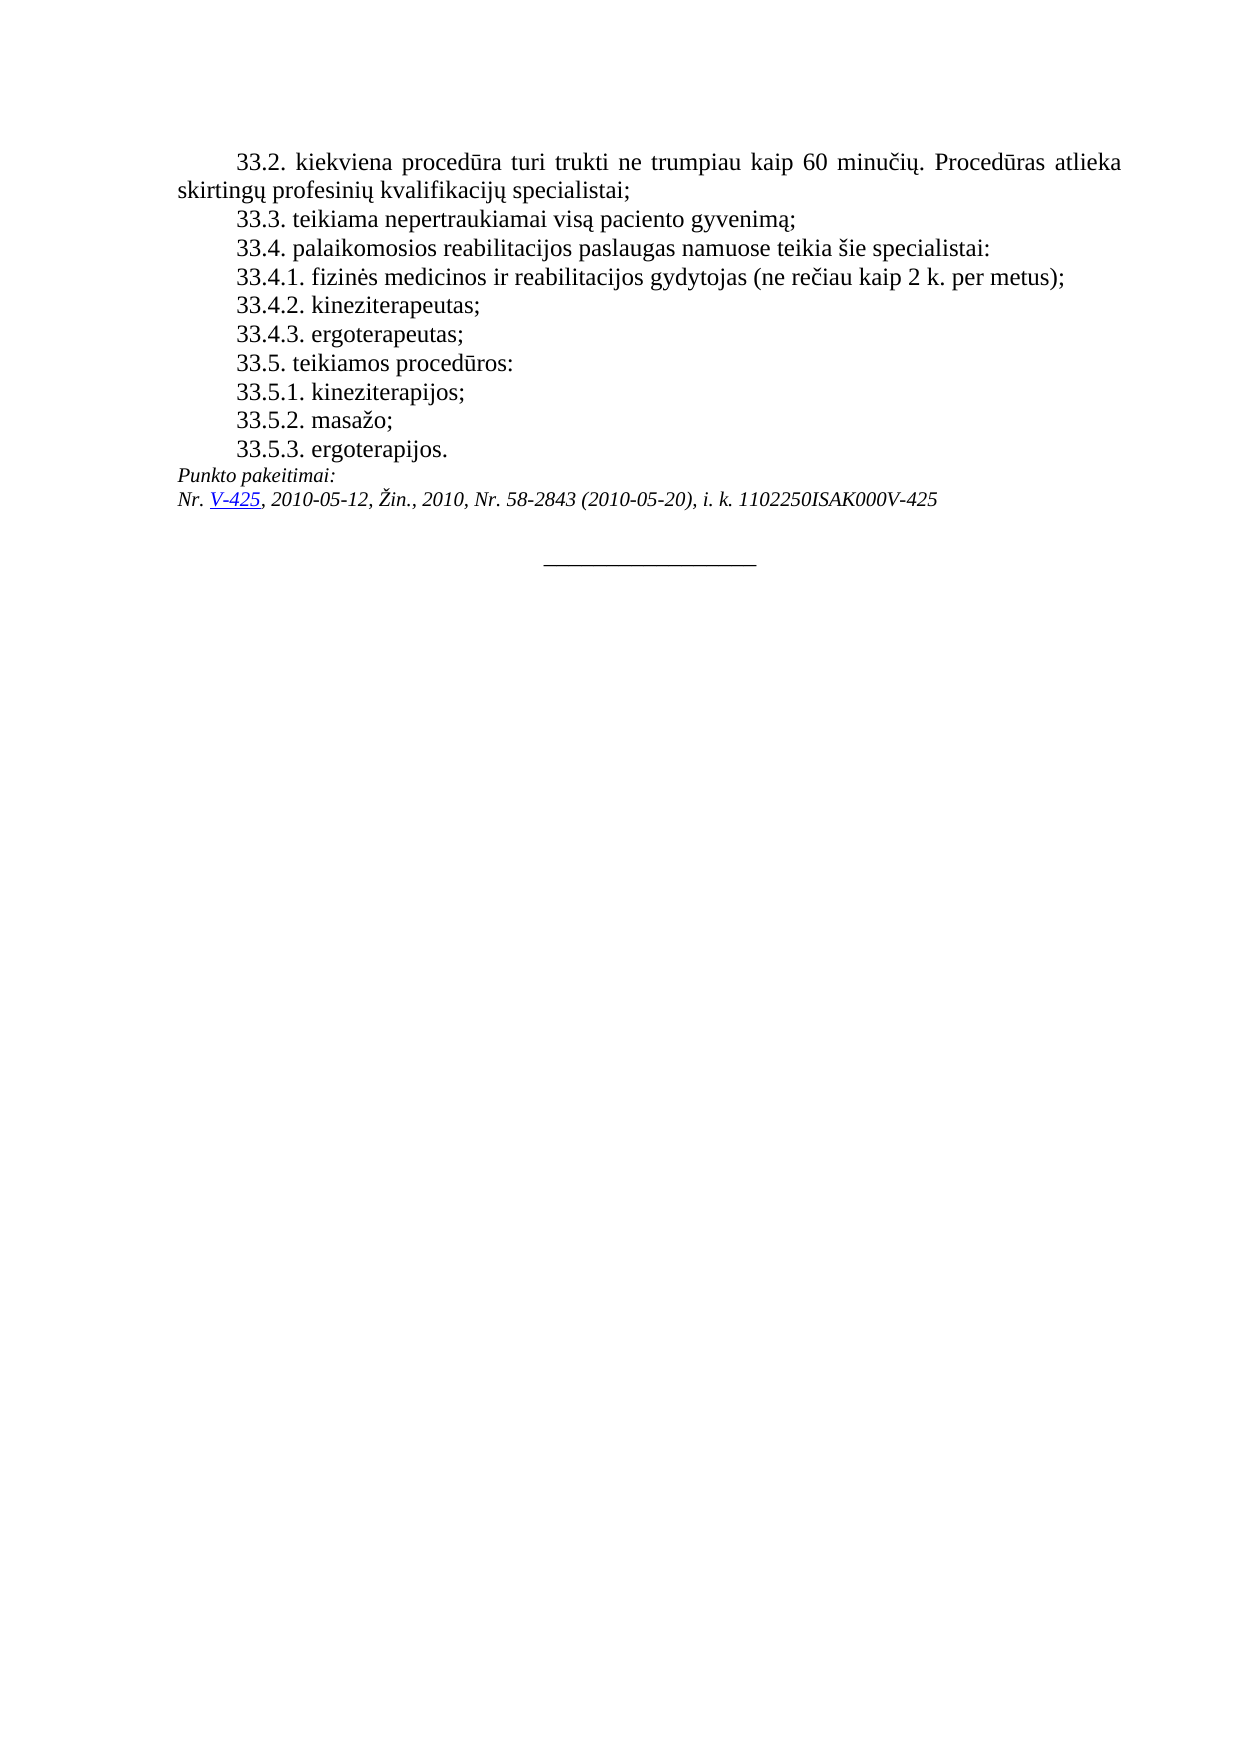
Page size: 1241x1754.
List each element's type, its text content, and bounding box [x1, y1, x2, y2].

text 33.2. kiekviena procedūra turi trukti ne trumpiau kaip 60 minučių. Procedūras atlieka skirtingų profesinių kvalifikacijų specialistai; [177, 147, 1122, 204]
text _________________ [177, 540, 1122, 569]
text 33.5.2. masažo; [177, 406, 1122, 434]
text 33.4.2. kineziterapeutas; [177, 291, 1122, 319]
text 33.5.3. ergoterapijos. [177, 434, 1122, 463]
text Nr. V-425, 2010-05-12, Žin., 2010, Nr. 58-2843 (2010-05-20), i. k. 1102250ISAK000V-425 [177, 487, 1122, 511]
text Punkto pakeitimai: [177, 463, 1122, 487]
text 33.4.3. ergoterapeutas; [177, 319, 1122, 348]
text 33.5. teikiamos procedūros: [177, 348, 1122, 377]
text 33.4.1. fizinės medicinos ir reabilitacijos gydytojas (ne rečiau kaip 2 k. per metus); [177, 262, 1122, 291]
text 33.5.1. kineziterapijos; [177, 377, 1122, 406]
text 33.3. teikiama nepertraukiamai visą paciento gyvenimą; [177, 204, 1122, 233]
text 33.4. palaikomosios reabilitacijos paslaugas namuose teikia šie specialistai: [177, 233, 1122, 262]
